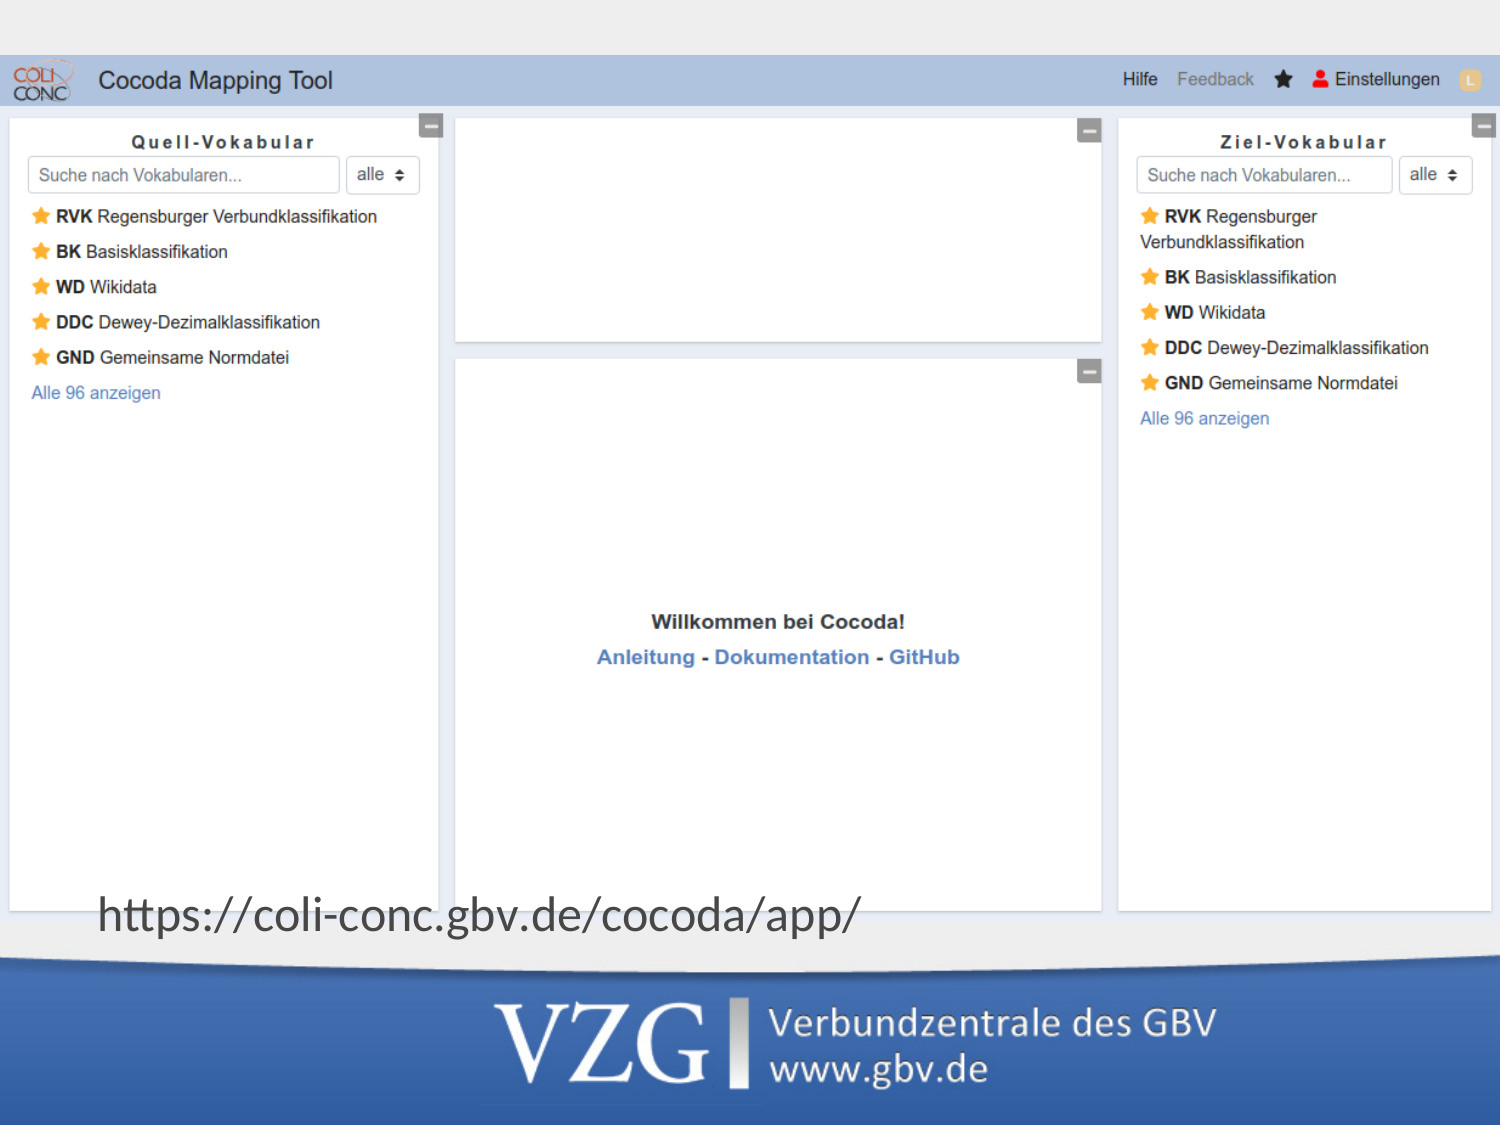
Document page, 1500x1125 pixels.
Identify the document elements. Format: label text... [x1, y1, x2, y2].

text_box https://coli-conc.gbv.de/cocoda/app/ [82, 874, 1430, 949]
picture [0, 0, 1500, 1125]
